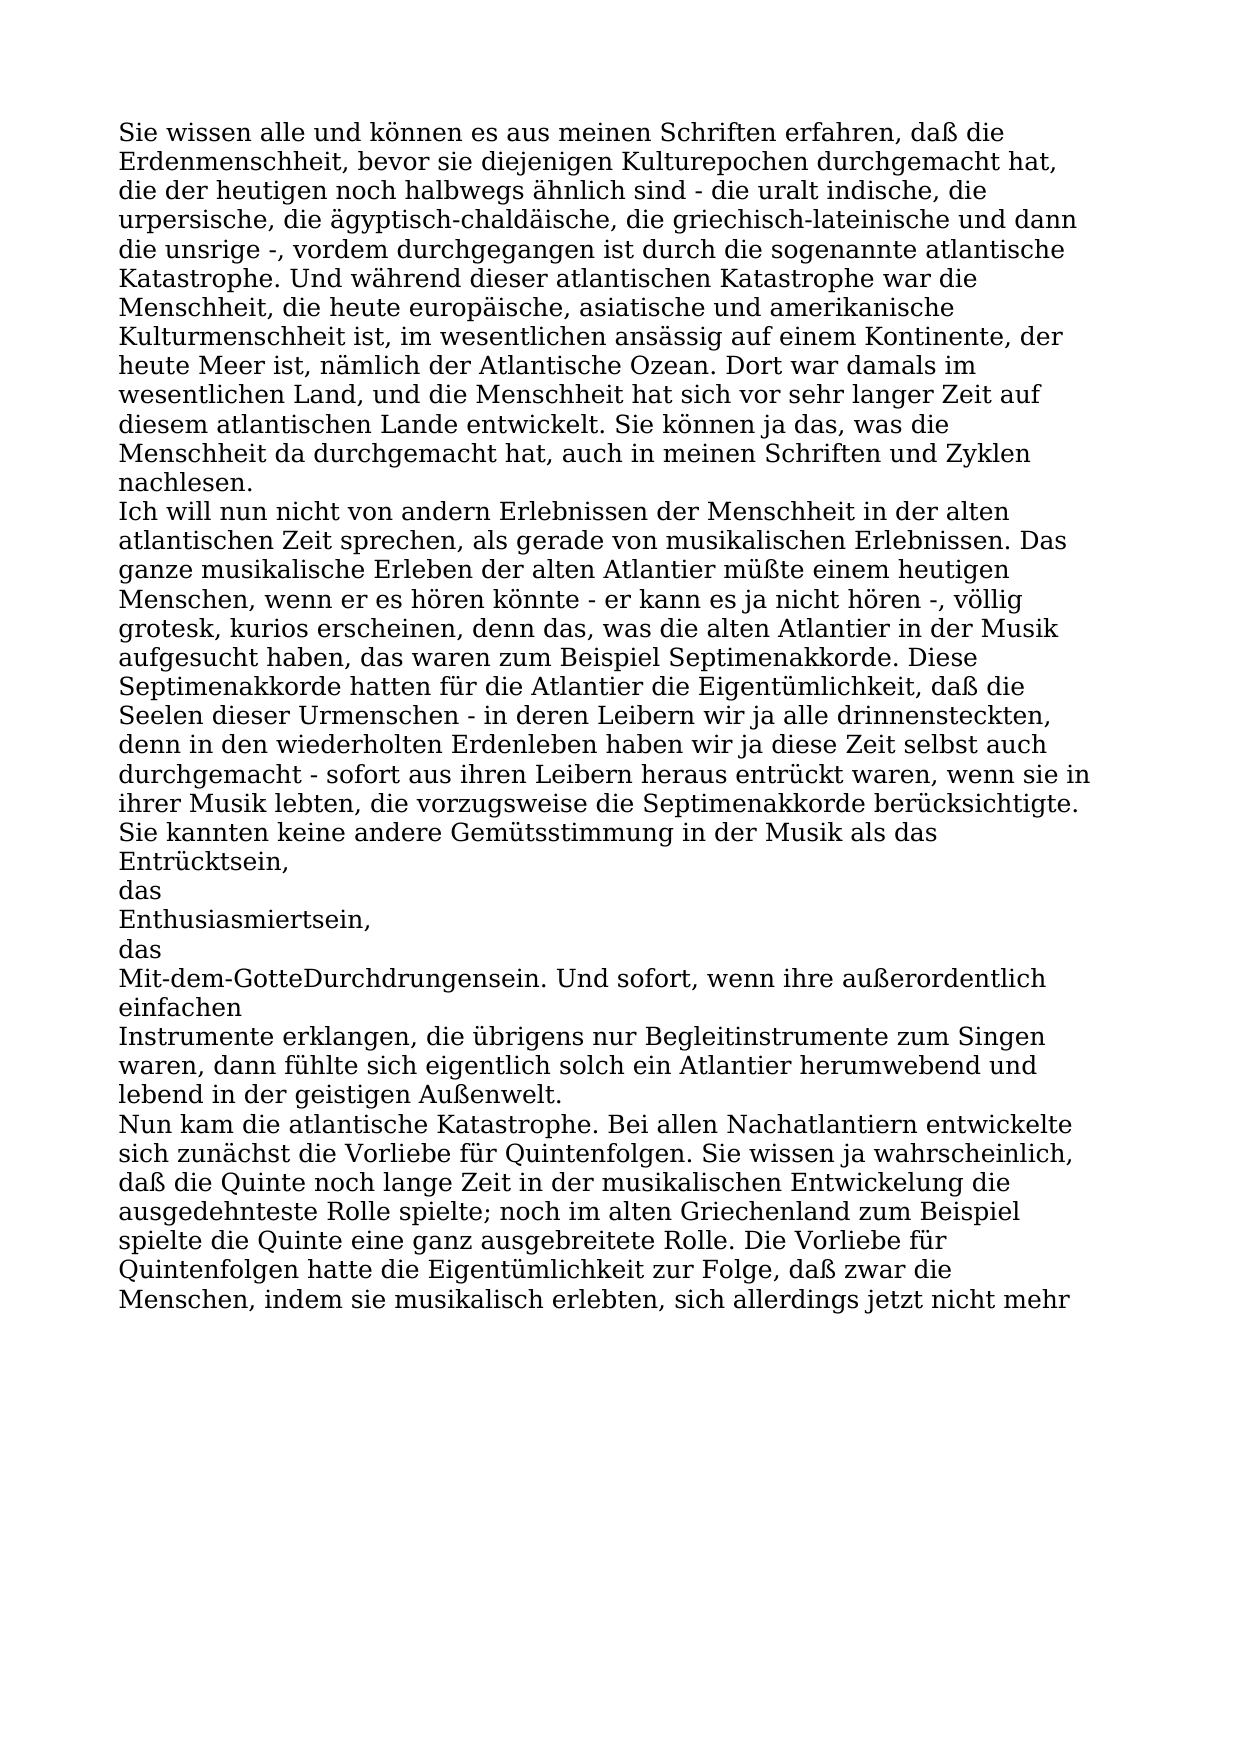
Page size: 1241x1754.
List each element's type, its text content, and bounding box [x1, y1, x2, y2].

text atlantischen Zeit sprechen, als gerade von musikalischen Erlebnissen. Das [118, 526, 1122, 556]
text Instrumente erklangen, die übrigens nur Begleitinstrumente zum Singen [118, 1022, 1122, 1051]
text denn in den wiederholten Erdenleben haben wir ja diese Zeit selbst auch [118, 731, 1122, 760]
text Ich will nun nicht von andern Erlebnissen der Menschheit in der alten [118, 497, 1122, 526]
text sich zunächst die Vorliebe für Quintenfolgen. Sie wissen ja wahrscheinlich, [118, 1139, 1122, 1168]
text nachlesen. [118, 468, 1122, 497]
text das [118, 876, 1122, 906]
text waren, dann fühlte sich eigentlich solch ein Atlantier herumwebend und lebend in der geistigen Außenwelt. [118, 1051, 1122, 1110]
text daß die Quinte noch lange Zeit in der musikalischen Entwickelung die [118, 1168, 1122, 1197]
text Seelen dieser Urmenschen - in deren Leibern wir ja alle drinnensteckten, [118, 701, 1122, 731]
text Menschen, indem sie musikalisch erlebten, sich allerdings jetzt nicht mehr [118, 1285, 1122, 1314]
text das [118, 935, 1122, 964]
text die der heutigen noch halbwegs ähnlich sind - die uralt indische, die [118, 176, 1122, 206]
text grotesk, kurios erscheinen, denn das, was die alten Atlantier in der Musik [118, 614, 1122, 643]
text Enthusiasmiertsein, [118, 906, 1122, 935]
text ausgedehnteste Rolle spielte; noch im alten Griechenland zum Beispiel [118, 1197, 1122, 1226]
text Nun kam die atlantische Katastrophe. Bei allen Nachatlantiern entwickelte [118, 1110, 1122, 1139]
text Katastrophe. Und während dieser atlantischen Katastrophe war die [118, 264, 1122, 293]
text ihrer Musik lebten, die vorzugsweise die Septimenakkorde berücksichtigte. [118, 789, 1122, 818]
text Menschen, wenn er es hören könnte - er kann es ja nicht hören -, völlig [118, 585, 1122, 614]
text diesem atlantischen Lande entwickelt. Sie können ja das, was die [118, 410, 1122, 439]
text Mit-dem-GotteDurchdrungensein. Und sofort, wenn ihre außerordentlich einfachen [118, 964, 1122, 1022]
text heute Meer ist, nämlich der Atlantische Ozean. Dort war damals im [118, 351, 1122, 381]
text durchgemacht - sofort aus ihren Leibern heraus entrückt waren, wenn sie in [118, 760, 1122, 789]
text Erdenmenschheit, bevor sie diejenigen Kulturepochen durchgemacht hat, [118, 147, 1122, 176]
text wesentlichen Land, und die Menschheit hat sich vor sehr langer Zeit auf [118, 381, 1122, 410]
text urpersische, die ägyptisch-chaldäische, die griechisch-lateinische und dann [118, 206, 1122, 235]
text spielte die Quinte eine ganz ausgebreitete Rolle. Die Vorliebe für [118, 1226, 1122, 1256]
text Septimenakkorde hatten für die Atlantier die Eigentümlichkeit, daß die [118, 672, 1122, 701]
text die unsrige -, vordem durchgegangen ist durch die sogenannte atlantische [118, 235, 1122, 264]
text aufgesucht haben, das waren zum Beispiel Septimenakkorde. Diese [118, 643, 1122, 672]
text Kulturmenschheit ist, im wesentlichen ansässig auf einem Kontinente, der [118, 322, 1122, 351]
text Menschheit, die heute europäische, asiatische und amerikanische [118, 293, 1122, 322]
text ganze musikalische Erleben der alten Atlantier müßte einem heutigen [118, 556, 1122, 585]
text Menschheit da durchgemacht hat, auch in meinen Schriften und Zyklen [118, 439, 1122, 468]
text Sie kannten keine andere Gemütsstimmung in der Musik als das [118, 818, 1122, 847]
text Sie wissen alle und können es aus meinen Schriften erfahren, daß die [118, 118, 1122, 147]
text Quintenfolgen hatte die Eigentümlichkeit zur Folge, daß zwar die [118, 1256, 1122, 1285]
text Entrücktsein, [118, 847, 1122, 876]
